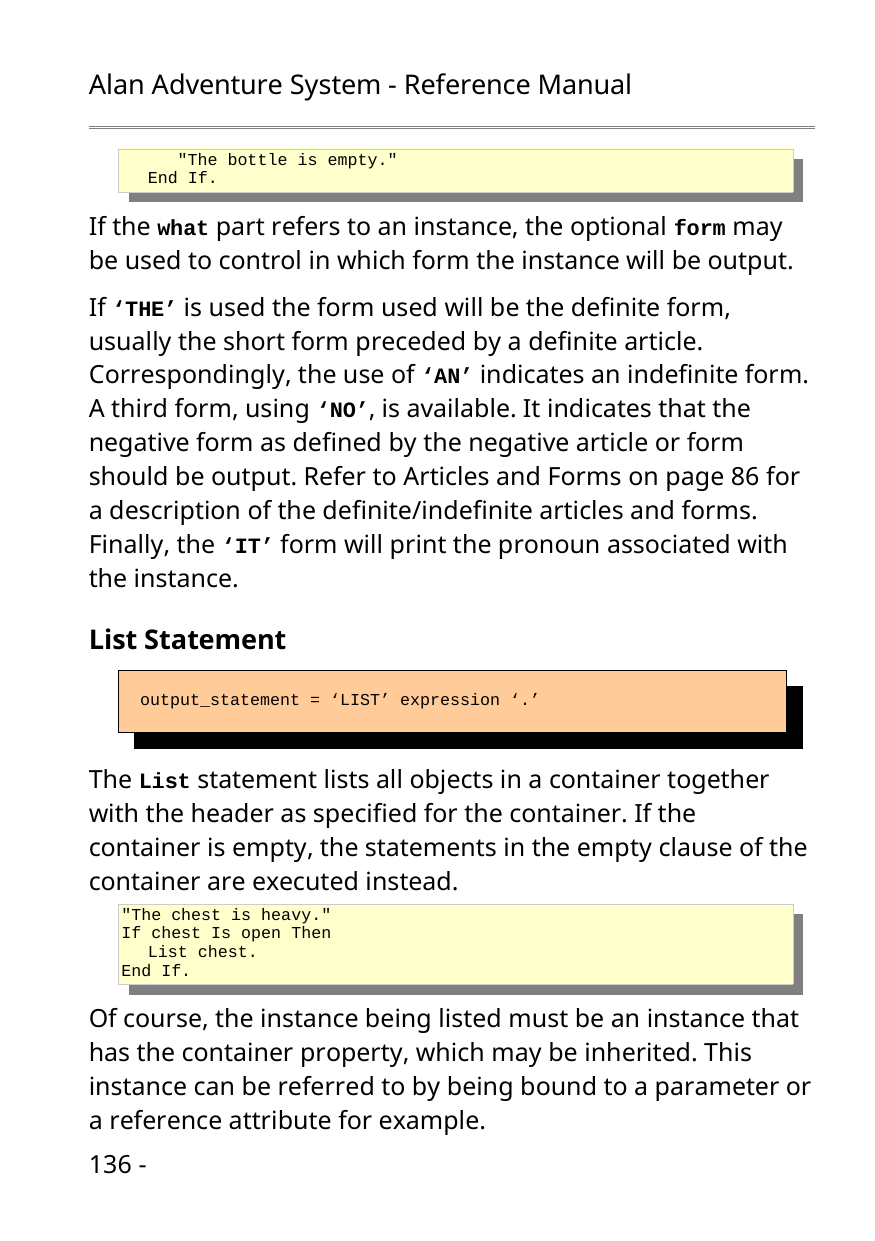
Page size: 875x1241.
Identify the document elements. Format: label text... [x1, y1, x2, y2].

subtitle List Statement [88, 621, 815, 657]
text "The bottle is empty." End If. [119, 150, 793, 192]
text The List statement lists all objects in a container together with the header as specified for the container. If the container is empty, the statements in the emp­ty clause of the container are executed instead. [88, 762, 815, 897]
text If ‘THE’ is used the form used will be the definite form, usually the short form preceded by a definite article. Correspondingly, the use of ‘AN’ indicates an indefinite form. A third form, using ‘NO’, is available. It indicates that the negative form as defined by the negative article or form should be output. Refer to Articles and Forms on page 67 for a description of the definite/indefinite articles and forms. Finally, the ‘IT’ form will print the pronoun associated with the instance. [88, 289, 815, 595]
text output_statement = ‘LIST’ expression ‘.’ [119, 671, 786, 732]
text Of course, the instance being listed must be an instance that has the container property, which may be inherited. This instance can be referred to by being bound to a parameter or a reference attribute for example. [88, 1001, 815, 1137]
text If the what part refers to an instance, the optional form may be used to control in which form the instance will be output. [88, 209, 815, 277]
text "The chest is heavy." If chest Is open Then List chest. End If. [119, 905, 793, 984]
